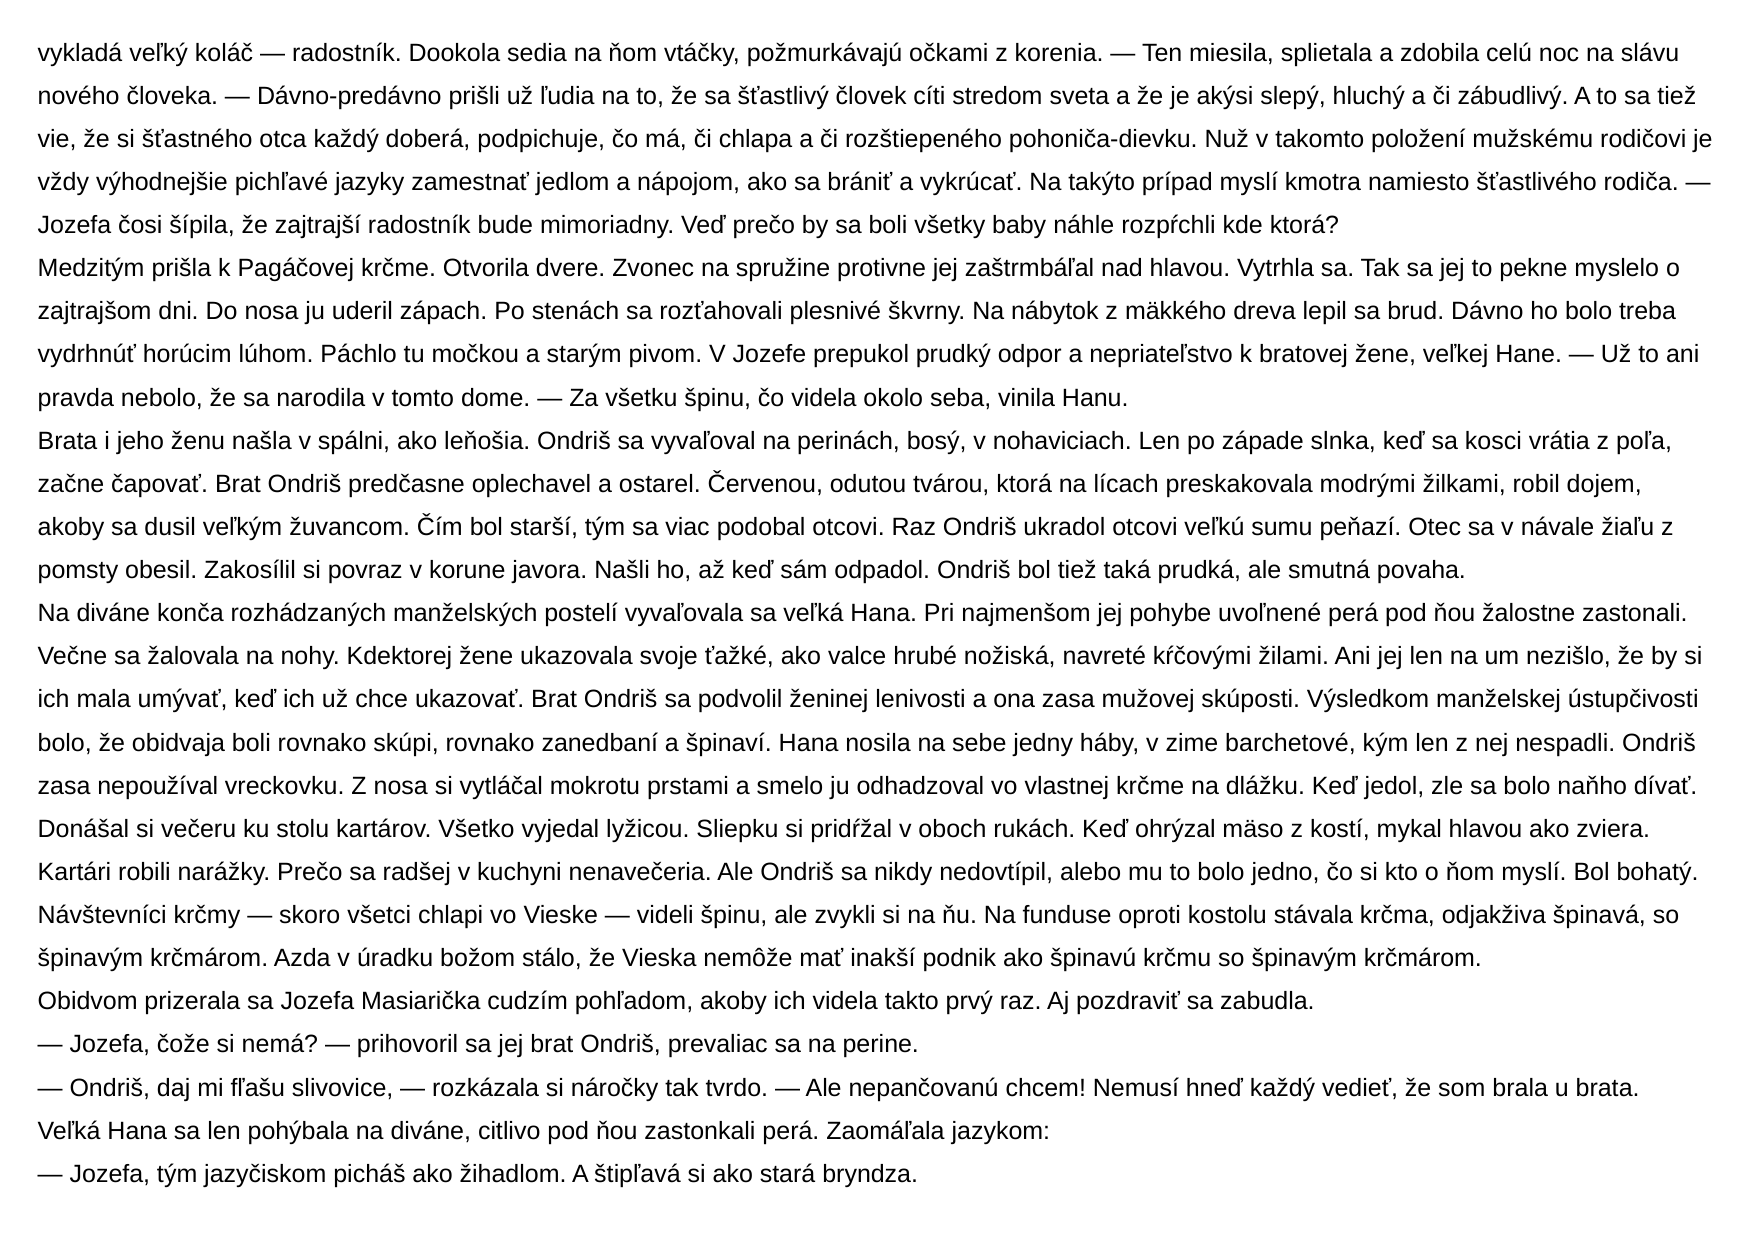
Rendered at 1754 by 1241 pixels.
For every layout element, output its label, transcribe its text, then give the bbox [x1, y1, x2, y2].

text Obidvom prizerala sa Jozefa Masiarička cudzím pohľadom, akoby ich videla takto prvý raz. Aj pozdraviť sa zabudla. [37, 986, 1716, 1015]
text — Jozefa, čože si nemá? — prihovoril sa jej brat Ondriš, prevaliac sa na perine. [37, 1029, 1716, 1058]
text — Ondriš, daj mi fľašu slivovice, — rozkázala si náročky tak tvrdo. — Ale nepančovanú chcem! Nemusí hneď každý vedieť, že som brala u brata. [37, 1072, 1716, 1101]
text vykladá veľký koláč — radostník. Dookola sedia na ňom vtáčky, požmurkávajú očkami z korenia. — Ten miesila, splietala a zdobila celú noc na slávu nového človeka. — Dávno-predávno prišli už ľudia na to, že sa šťastlivý človek cíti stredom sveta a že je akýsi slepý, hluchý a či zábudlivý. A to sa tiež vie, že si šťastného otca každý doberá, podpichuje, čo má, či chlapa a či rozštiepeného pohoniča-dievku. Nuž v takomto položení mužskému rodičovi je vždy výhodnejšie pichľavé jazyky zamestnať jedlom a nápojom, ako sa brániť a vykrúcať. Na takýto prípad myslí kmotra namiesto šťastlivého rodiča. — Jozefa čosi šípila, že zajtrajší radostník bude mimoriadny. Veď prečo by sa boli všetky baby náhle rozpŕchli kde ktorá? [37, 37, 1716, 239]
text Na diváne konča rozhádzaných manželských postelí vyvaľovala sa veľká Hana. Pri najmenšom jej pohybe uvoľnené perá pod ňou žalostne zastonali. Večne sa žalovala na nohy. Kdektorej žene ukazovala svoje ťažké, ako valce hrubé nožiská, navreté kŕčovými žilami. Ani jej len na um nezišlo, že by si ich mala umývať, keď ich už chce ukazovať. Brat Ondriš sa podvolil ženinej lenivosti a ona zasa mužovej skúposti. Výsledkom manželskej ústupčivosti bolo, že obidvaja boli rovnako skúpi, rovnako zanedbaní a špinaví. Hana nosila na sebe jedny háby, v zime barchetové, kým len z nej nespadli. Ondriš zasa nepoužíval vreckovku. Z nosa si vytláčal mokrotu prstami a smelo ju odhadzoval vo vlastnej krčme na dlážku. Keď jedol, zle sa bolo naňho dívať. Donášal si večeru ku stolu kartárov. Všetko vyjedal lyžicou. Sliepku si pridŕžal v oboch rukách. Keď ohrýzal mäso z kostí, mykal hlavou ako zviera. Kartári robili narážky. Prečo sa radšej v kuchyni nenavečeria. Ale Ondriš sa nikdy nedovtípil, alebo mu to bolo jedno, čo si kto o ňom myslí. Bol bohatý. Návštevníci krčmy — skoro všetci chlapi vo Vieske — videli špinu, ale zvykli si na ňu. Na funduse oproti kostolu stávala krčma, odjakživa špinavá, so špinavým krčmárom. Azda v úradku božom stálo, že Vieska nemôže mať inakší podnik ako špinavú krčmu so špinavým krčmárom. [37, 598, 1716, 972]
text Brata i jeho ženu našla v spálni, ako leňošia. Ondriš sa vyvaľoval na perinách, bosý, v nohaviciach. Len po západe slnka, keď sa kosci vrátia z poľa, začne čapovať. Brat Ondriš predčasne oplechavel a ostarel. Červenou, odutou tvárou, ktorá na lícach preskakovala modrými žilkami, robil dojem, akoby sa dusil veľkým žuvancom. Čím bol starší, tým sa viac podobal otcovi. Raz Ondriš ukradol otcovi veľkú sumu peňazí. Otec sa v návale žiaľu z pomsty obesil. Zakosílil si povraz v korune javora. Našli ho, až keď sám odpadol. Ondriš bol tiež taká prudká, ale smutná povaha. [37, 426, 1716, 584]
text Veľká Hana sa len pohýbala na diváne, citlivo pod ňou zastonkali perá. Zaomáľala jazykom: [37, 1116, 1716, 1144]
text — Jozefa, tým jazyčiskom picháš ako žihadlom. A štipľavá si ako stará bryndza. [37, 1159, 1716, 1187]
text Medzitým prišla k Pagáčovej krčme. Otvorila dvere. Zvonec na spružine protivne jej zaštrmbáľal nad hlavou. Vytrhla sa. Tak sa jej to pekne myslelo o zajtrajšom dni. Do nosa ju uderil zápach. Po stenách sa rozťahovali plesnivé škvrny. Na nábytok z mäkkého dreva lepil sa brud. Dávno ho bolo treba vydrhnúť horúcim lúhom. Páchlo tu močkou a starým pivom. V Jozefe prepukol prudký odpor a nepriateľstvo k bratovej žene, veľkej Hane. — Už to ani pravda nebolo, že sa narodila v tomto dome. — Za všetku špinu, čo videla okolo seba, vinila Hanu. [37, 253, 1716, 411]
